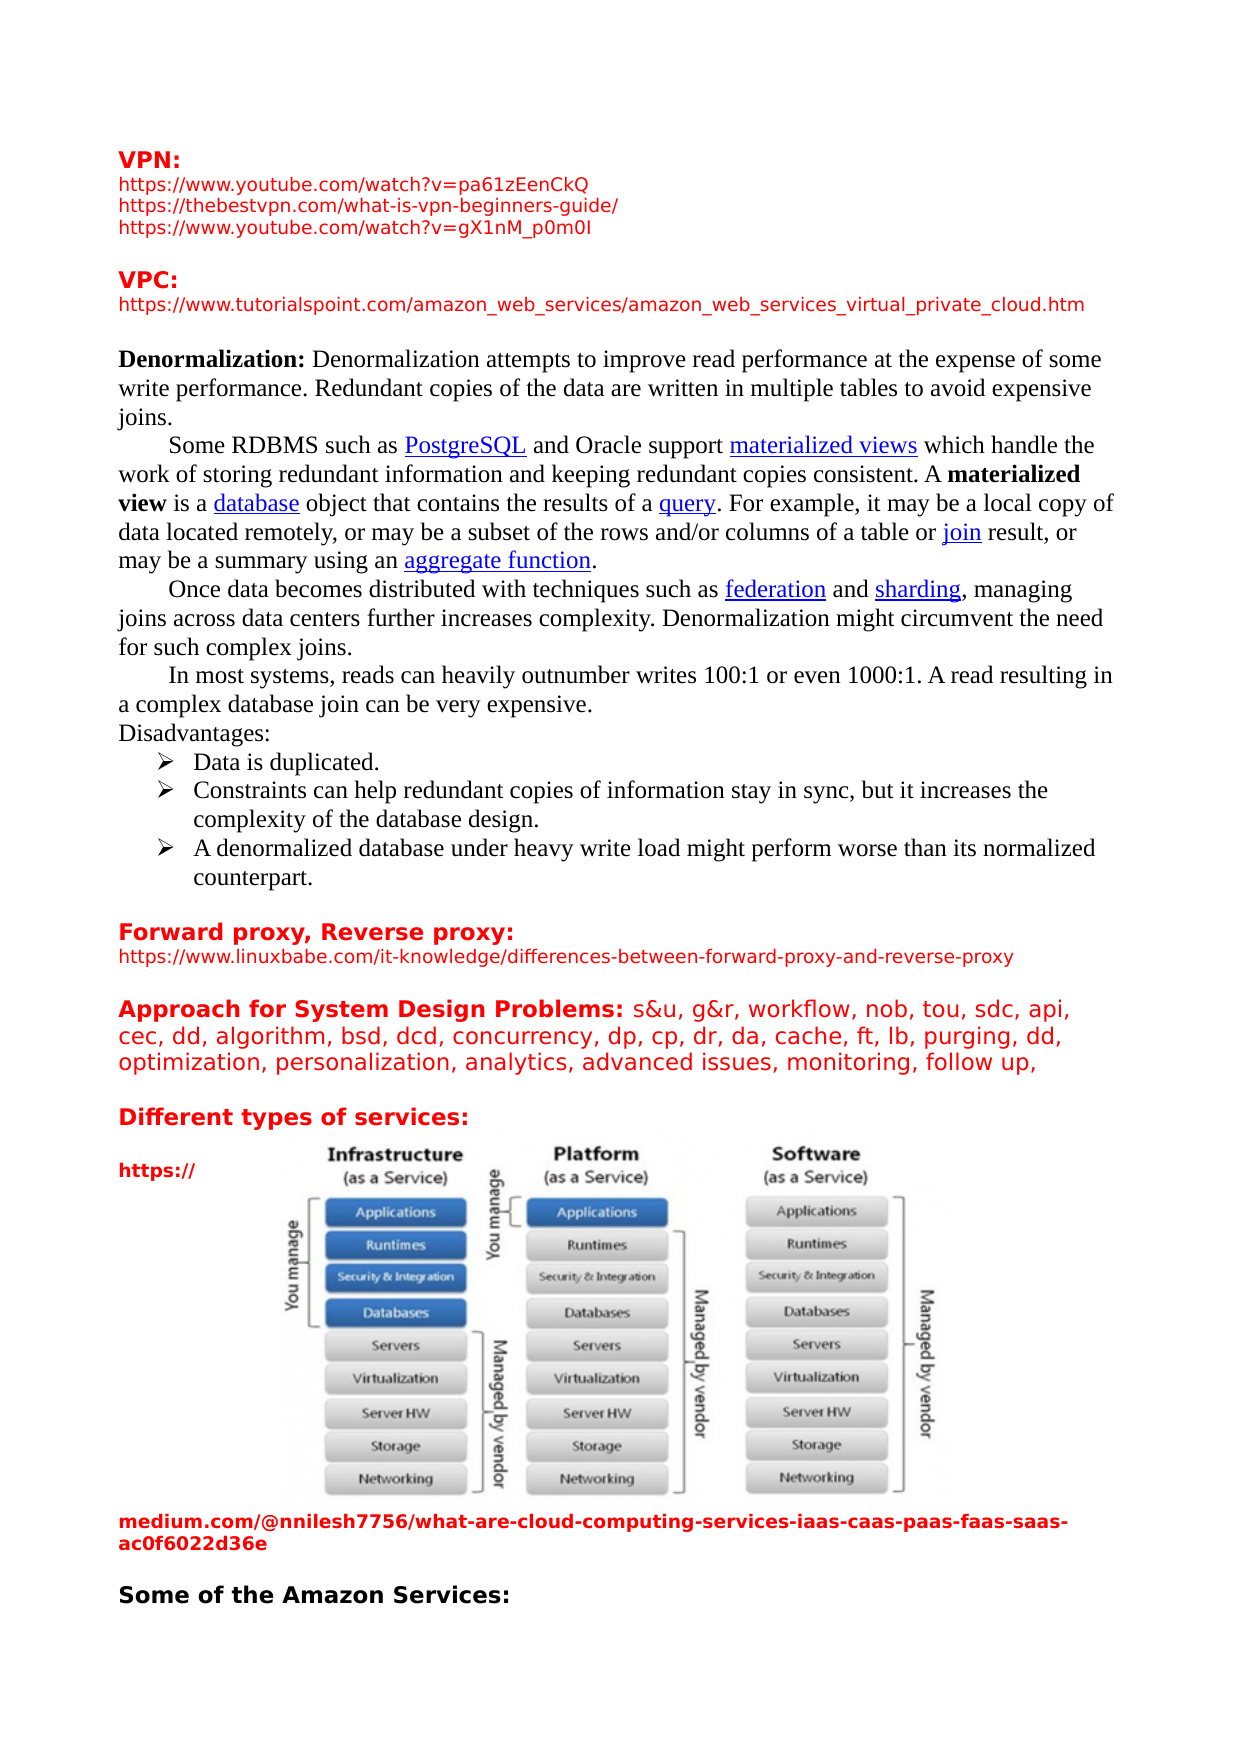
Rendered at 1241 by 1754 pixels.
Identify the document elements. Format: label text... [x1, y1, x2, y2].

text Some of the Amazon Services: [118, 1583, 1122, 1609]
text https://www.youtube.com/watch?v=pa61zEenCkQ [118, 173, 1122, 195]
text https://thebestvpn.com/what-is-vpn-beginners-guide/ [118, 195, 1122, 217]
text VPN: [118, 147, 1122, 173]
text VPC: [118, 267, 1122, 294]
text Approach for System Design Problems: s&u, g&r, workflow, nob, tou, sdc, api, cec, dd, algorithm, bsd, dcd, concurrency, dp, cp, dr, da, cache, ft, lb, purging, dd, optimization, personalization, analytics, advanced issues, monitoring, follow up, [118, 996, 1122, 1076]
text Different types of services: [118, 1104, 1122, 1131]
text Disadvantages: [118, 718, 1122, 747]
picture [278, 1131, 962, 1511]
text Some RDBMS such as PostgreSQL and Oracle support materialized views which handle the work of storing redundant information and keeping redundant copies consistent. A materialized view is a database object that contains the results of a query. For example, it may be a local copy of data located remotely, or may be a subset of the rows and/or columns of a table or join result, or may be a summary using an aggregate function. [118, 431, 1122, 574]
text https://www.tutorialspoint.com/amazon_web_services/amazon_web_services_virtual_private_cloud.htm [118, 294, 1122, 316]
text https://medium.com/@nnilesh7756/what-are-cloud-computing-services-iaas-caas-paas-faas-saas-ac0f6022d36e [118, 1511, 1122, 1554]
text Forward proxy, Reverse proxy: [118, 919, 1122, 946]
list Data is duplicated. [156, 747, 1122, 776]
text Denormalization: Denormalization attempts to improve read performance at the expense of some write performance. Redundant copies of the data are written in multiple tables to avoid expensive joins. [118, 344, 1122, 431]
text https://www.youtube.com/watch?v=gX1nM_p0m0I [118, 217, 1122, 239]
list Constraints can help redundant copies of information stay in sync, but it increases the complexity of the database design. [156, 776, 1122, 833]
text https://www.linuxbabe.com/it-knowledge/differences-between-forward-proxy-and-reverse-proxy [118, 946, 1122, 968]
text Once data becomes distributed with techniques such as federation and sharding, managing joins across data centers further increases complexity. Denormalization might circumvent the need for such complex joins. [118, 574, 1122, 661]
list A denormalized database under heavy write load might perform worse than its normalized counterpart. [156, 833, 1122, 891]
text In most systems, reads can heavily outnumber writes 100:1 or even 1000:1. A read resulting in a complex database join can be very expensive. [118, 661, 1122, 718]
